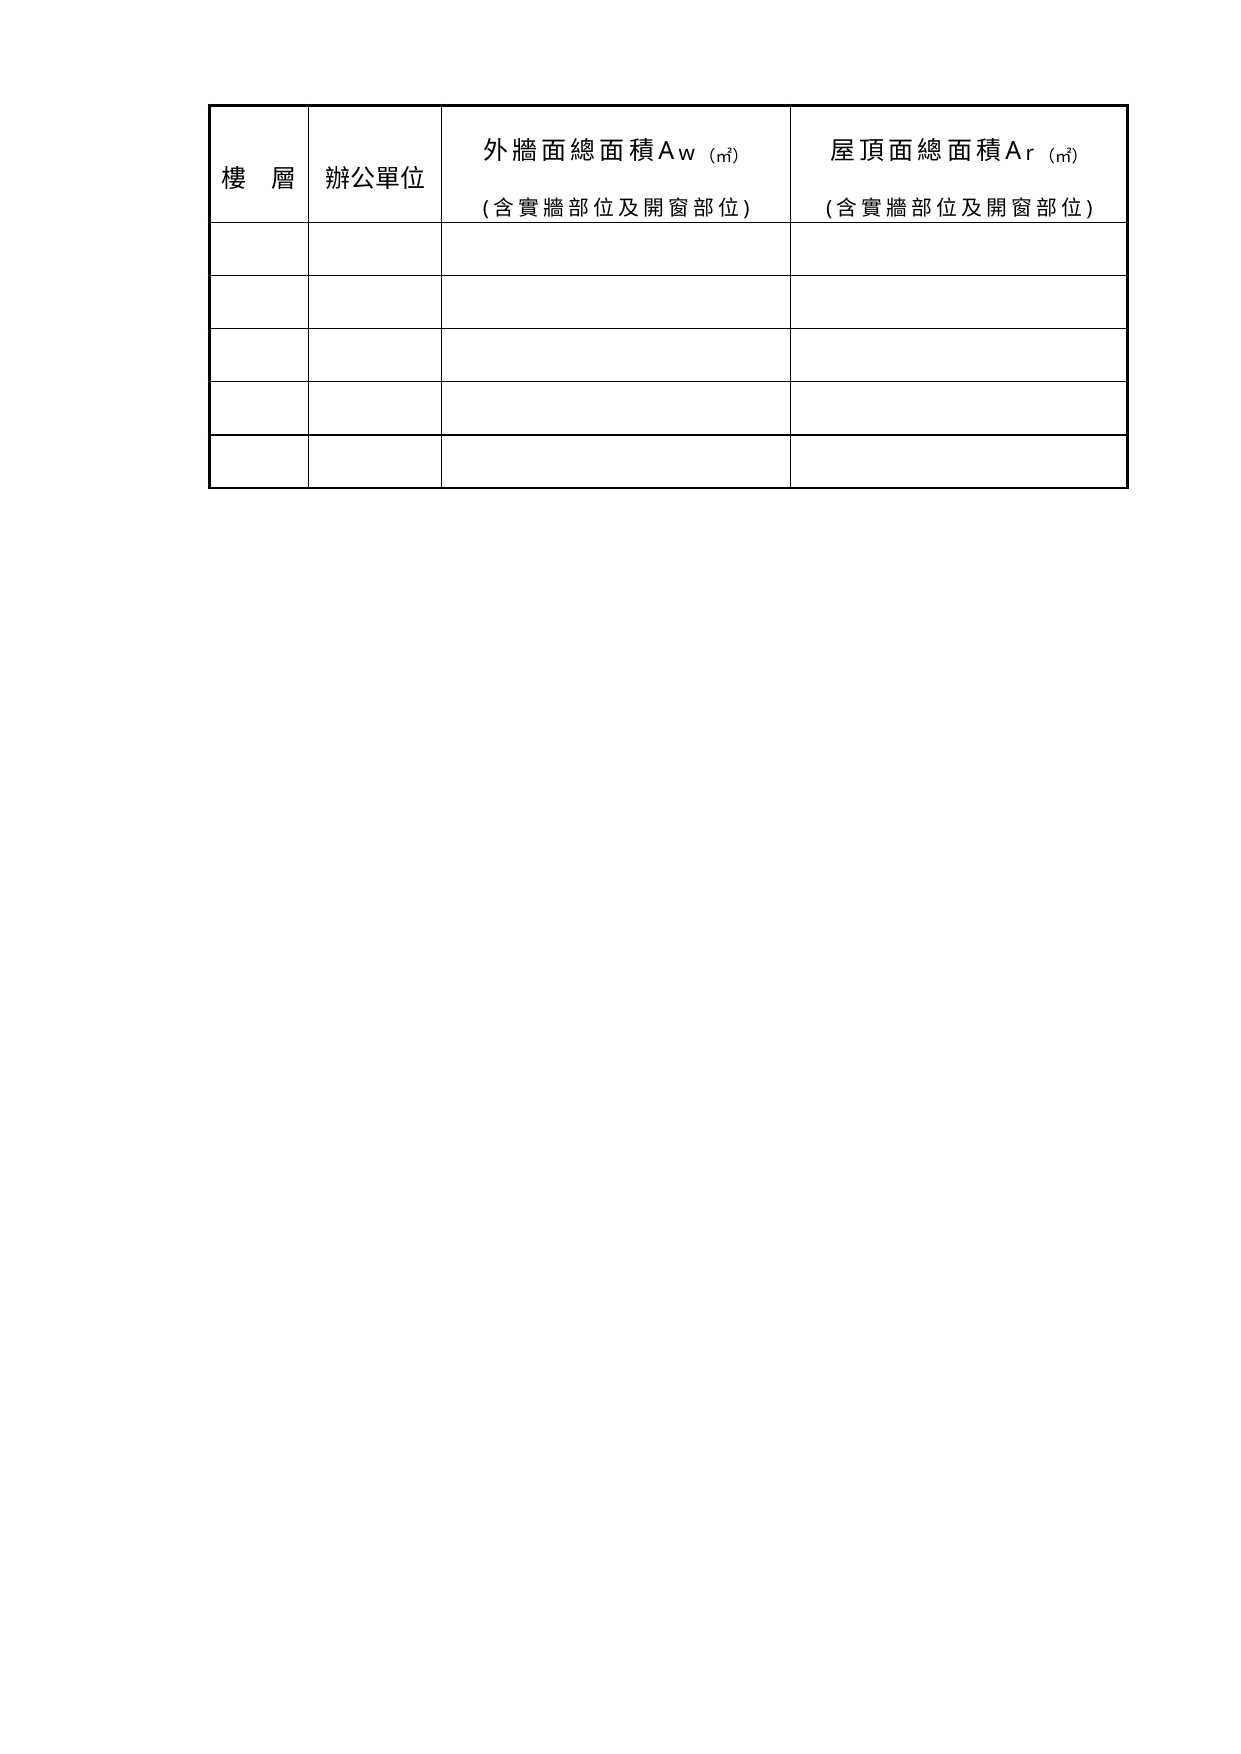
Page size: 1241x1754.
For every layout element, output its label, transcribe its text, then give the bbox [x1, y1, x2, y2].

table_cell [309, 223, 441, 274]
table_cell [791, 329, 1126, 381]
table_cell [211, 276, 308, 328]
table_cell [211, 382, 308, 434]
table_cell [442, 223, 790, 274]
table_cell [309, 436, 441, 487]
table_cell [442, 329, 790, 381]
table_cell [442, 382, 790, 434]
table_cell [791, 436, 1126, 487]
table_cell [791, 276, 1126, 328]
table_header 樓 層 [211, 107, 308, 221]
table_cell [211, 436, 308, 487]
table_header 辦公單位 [309, 107, 441, 221]
table_cell [211, 223, 308, 274]
table_cell [309, 276, 441, 328]
table_header 外牆面總面積Aw（㎡） (含實牆部位及開窗部位) [442, 107, 790, 221]
table_cell [309, 382, 441, 434]
table_cell [211, 329, 308, 381]
table_cell [791, 382, 1126, 434]
table_cell [442, 436, 790, 487]
table_cell [309, 329, 441, 381]
table_cell [791, 223, 1126, 274]
table_header 屋頂面總面積Ar（㎡） (含實牆部位及開窗部位) [791, 107, 1126, 221]
table_cell [442, 276, 790, 328]
